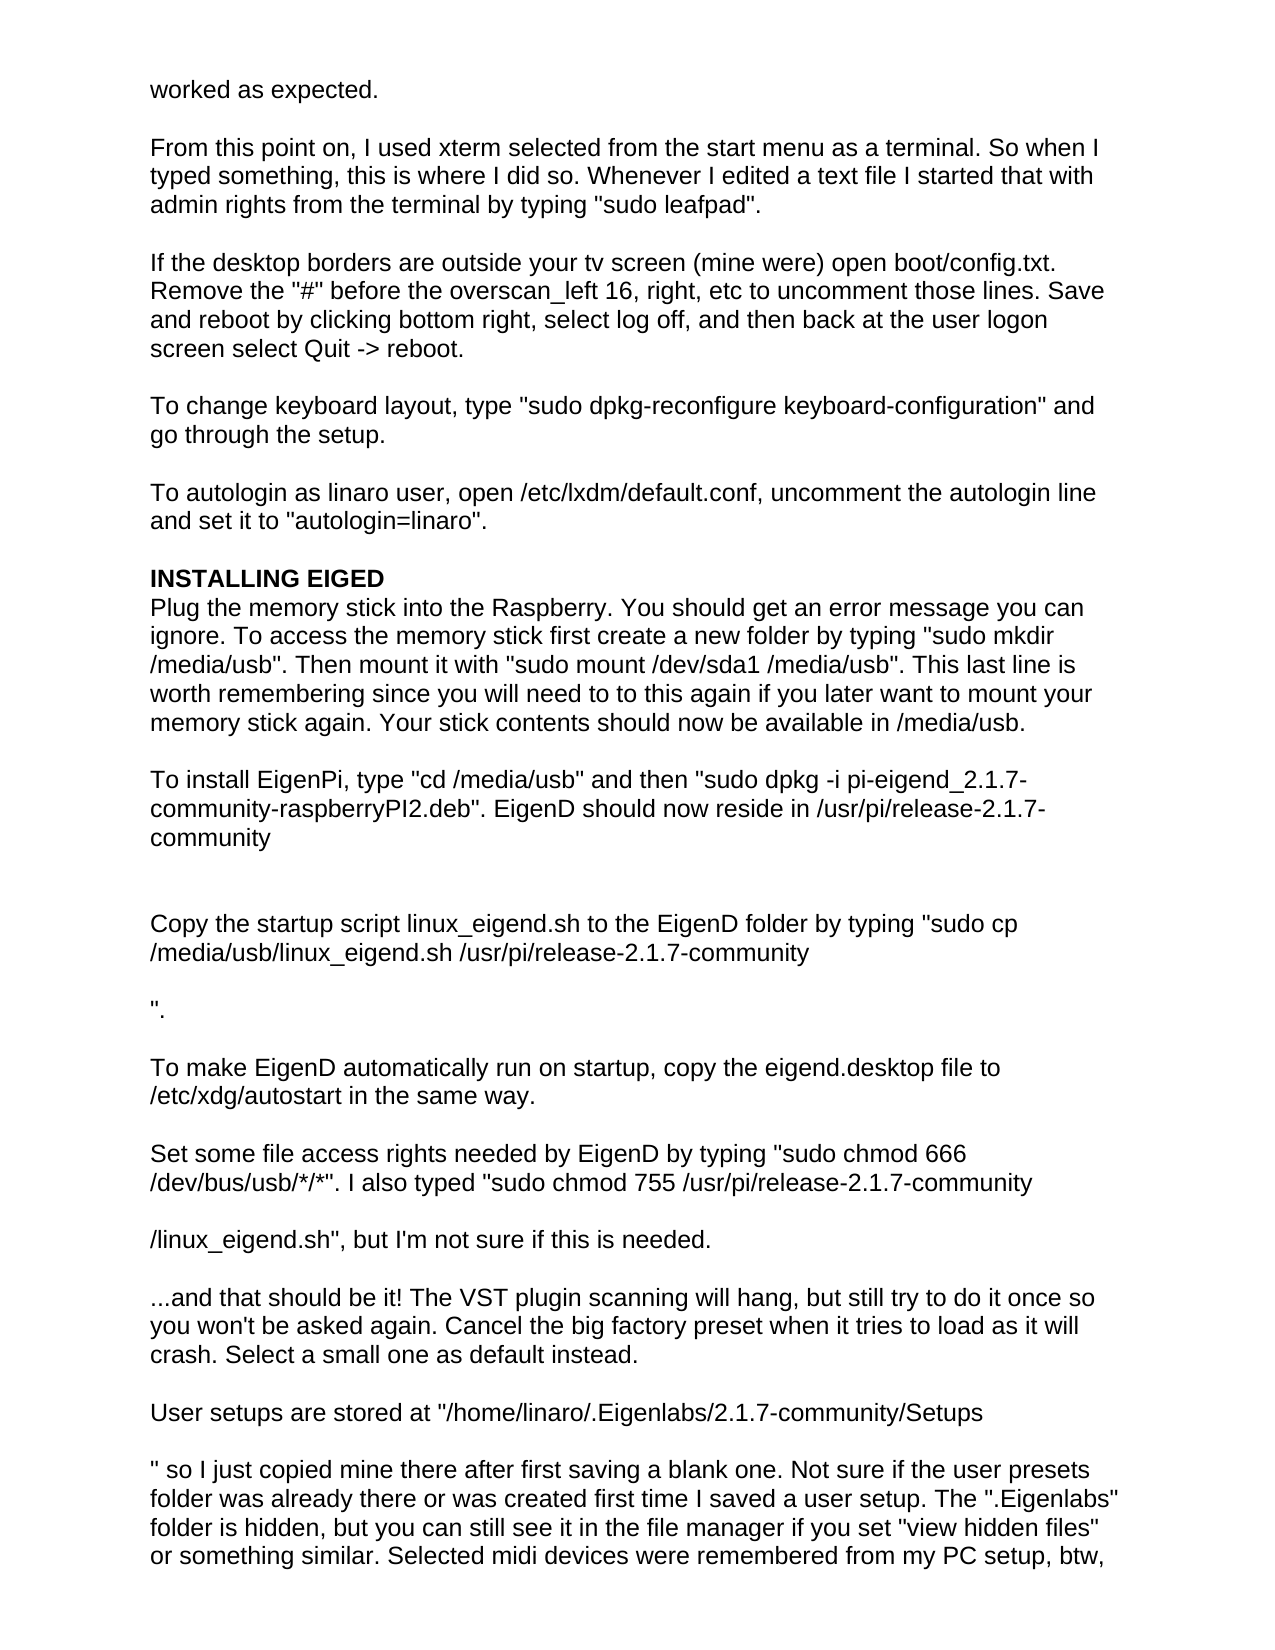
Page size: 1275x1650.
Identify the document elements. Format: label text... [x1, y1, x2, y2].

text To make EigenD automatically run on startup, copy the eigend.desktop file to /etc/xdg/autostart in the same way. [150, 1052, 1125, 1110]
text From this point on, I used xterm selected from the start menu as a terminal. So when I typed something, this is where I did so. Whenever I edited a text file I started that with admin rights from the terminal by typing "sudo leafpad". [150, 132, 1125, 219]
text Copy the startup script linux_eigend.sh to the EigenD folder by typing "sudo cp /media/usb/linux_eigend.sh /usr/pi/release-2.1.7-community [150, 909, 1125, 966]
text To change keyboard layout, type "sudo dpkg-reconfigure keyboard-configuration" and go through the setup. [150, 391, 1125, 449]
text INSTALLING EIGED [150, 564, 1125, 592]
text ". [150, 995, 1125, 1024]
text ...and that should be it! The VST plugin scanning will hang, but still try to do it once so you won't be asked again. Cancel the big factory preset when it tries to load as it will crash. Select a small one as default instead. [150, 1282, 1125, 1369]
text Set some file access rights needed by EigenD by typing "sudo chmod 666 /dev/bus/usb/*/*". I also typed "sudo chmod 755 /usr/pi/release-2.1.7-community [150, 1139, 1125, 1196]
text " so I just copied mine there after first saving a blank one. Not sure if the user presets folder was already there or was created first time I saved a user setup. The ".Eigenlabs" folder is hidden, but you can still see it in the file manager if you set "view hidden files" or something similar. Selected midi devices were remembered from my PC setup, btw, [150, 1455, 1125, 1570]
text /linux_eigend.sh", but I'm not sure if this is needed. [150, 1225, 1125, 1254]
text worked as expected. [150, 75, 1125, 104]
text To install EigenPi, type "cd /media/usb" and then "sudo dpkg -i pi-eigend_2.1.7-community-raspberryPI2.deb". EigenD should now reside in /usr/pi/release-2.1.7-community [150, 765, 1125, 851]
text Plug the memory stick into the Raspberry. You should get an error message you can ignore. To access the memory stick first create a new folder by typing "sudo mkdir /media/usb". Then mount it with "sudo mount /dev/sda1 /media/usb". This last line is worth remembering since you will need to to this again if you later want to mount your memory stick again. Your stick contents should now be available in /media/usb. [150, 592, 1125, 736]
text To autologin as linaro user, open /etc/lxdm/default.conf, uncomment the autologin line and set it to "autologin=linaro". [150, 477, 1125, 535]
text If the desktop borders are outside your tv screen (mine were) open boot/config.txt. Remove the "#" before the overscan_left 16, right, etc to uncomment those lines. Save and reboot by clicking bottom right, select log off, and then back at the user logon screen select Quit -> reboot. [150, 247, 1125, 362]
text User setups are stored at "/home/linaro/.Eigenlabs/2.1.7-community/Setups [150, 1397, 1125, 1426]
